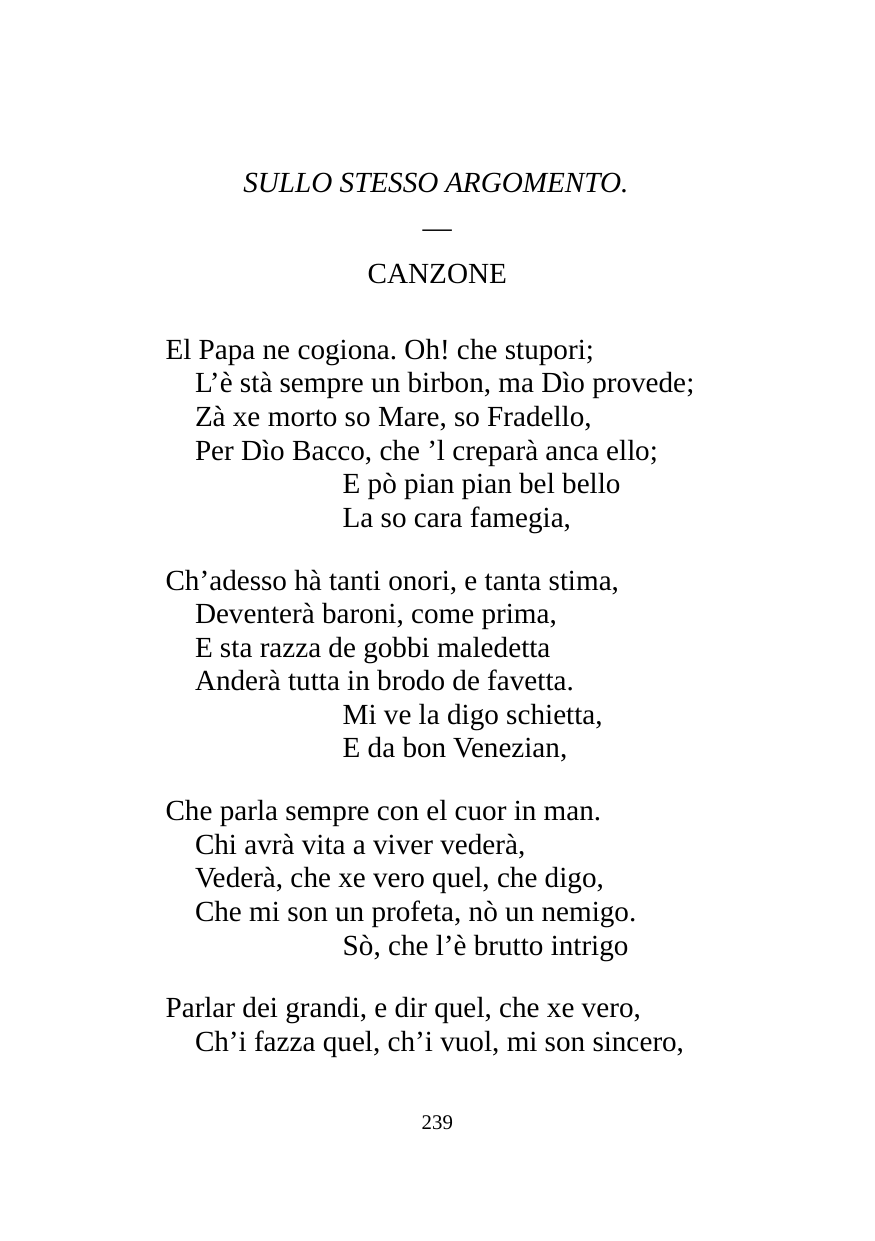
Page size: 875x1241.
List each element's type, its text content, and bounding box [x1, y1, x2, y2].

text Che parla sempre con el cuor in man. Chi avrà vita a viver vederà, Vederà, che xe vero quel, che digo, Che mi son un profeta, nò un nemigo. Sò, che l’è brutto intrigo [165, 793, 768, 961]
text Ch’adesso hà tanti onori, e tanta stima, Deventerà baroni, come prima, E sta razza de gobbi maledetta Anderà tutta in brodo de favetta. Mi ve la digo schietta, E da bon Venezian, [165, 563, 768, 764]
text — [106, 211, 768, 244]
text CANZONE [106, 257, 768, 290]
subtitle SULLO STESSO ARGOMENTO. [106, 165, 768, 199]
text El Papa ne cogiona. Oh! che stupori; L’è stà sempre un birbon, ma Dìo provede; Zà xe morto so Mare, so Fradello, Per Dìo Bacco, che ’l creparà anca ello; E pò pian pian bel bello La so cara famegia, [165, 332, 768, 533]
text Parlar dei grandi, e dir quel, che xe vero, Ch’i fazza quel, ch’i vuol, mi son sincero, [165, 991, 768, 1058]
